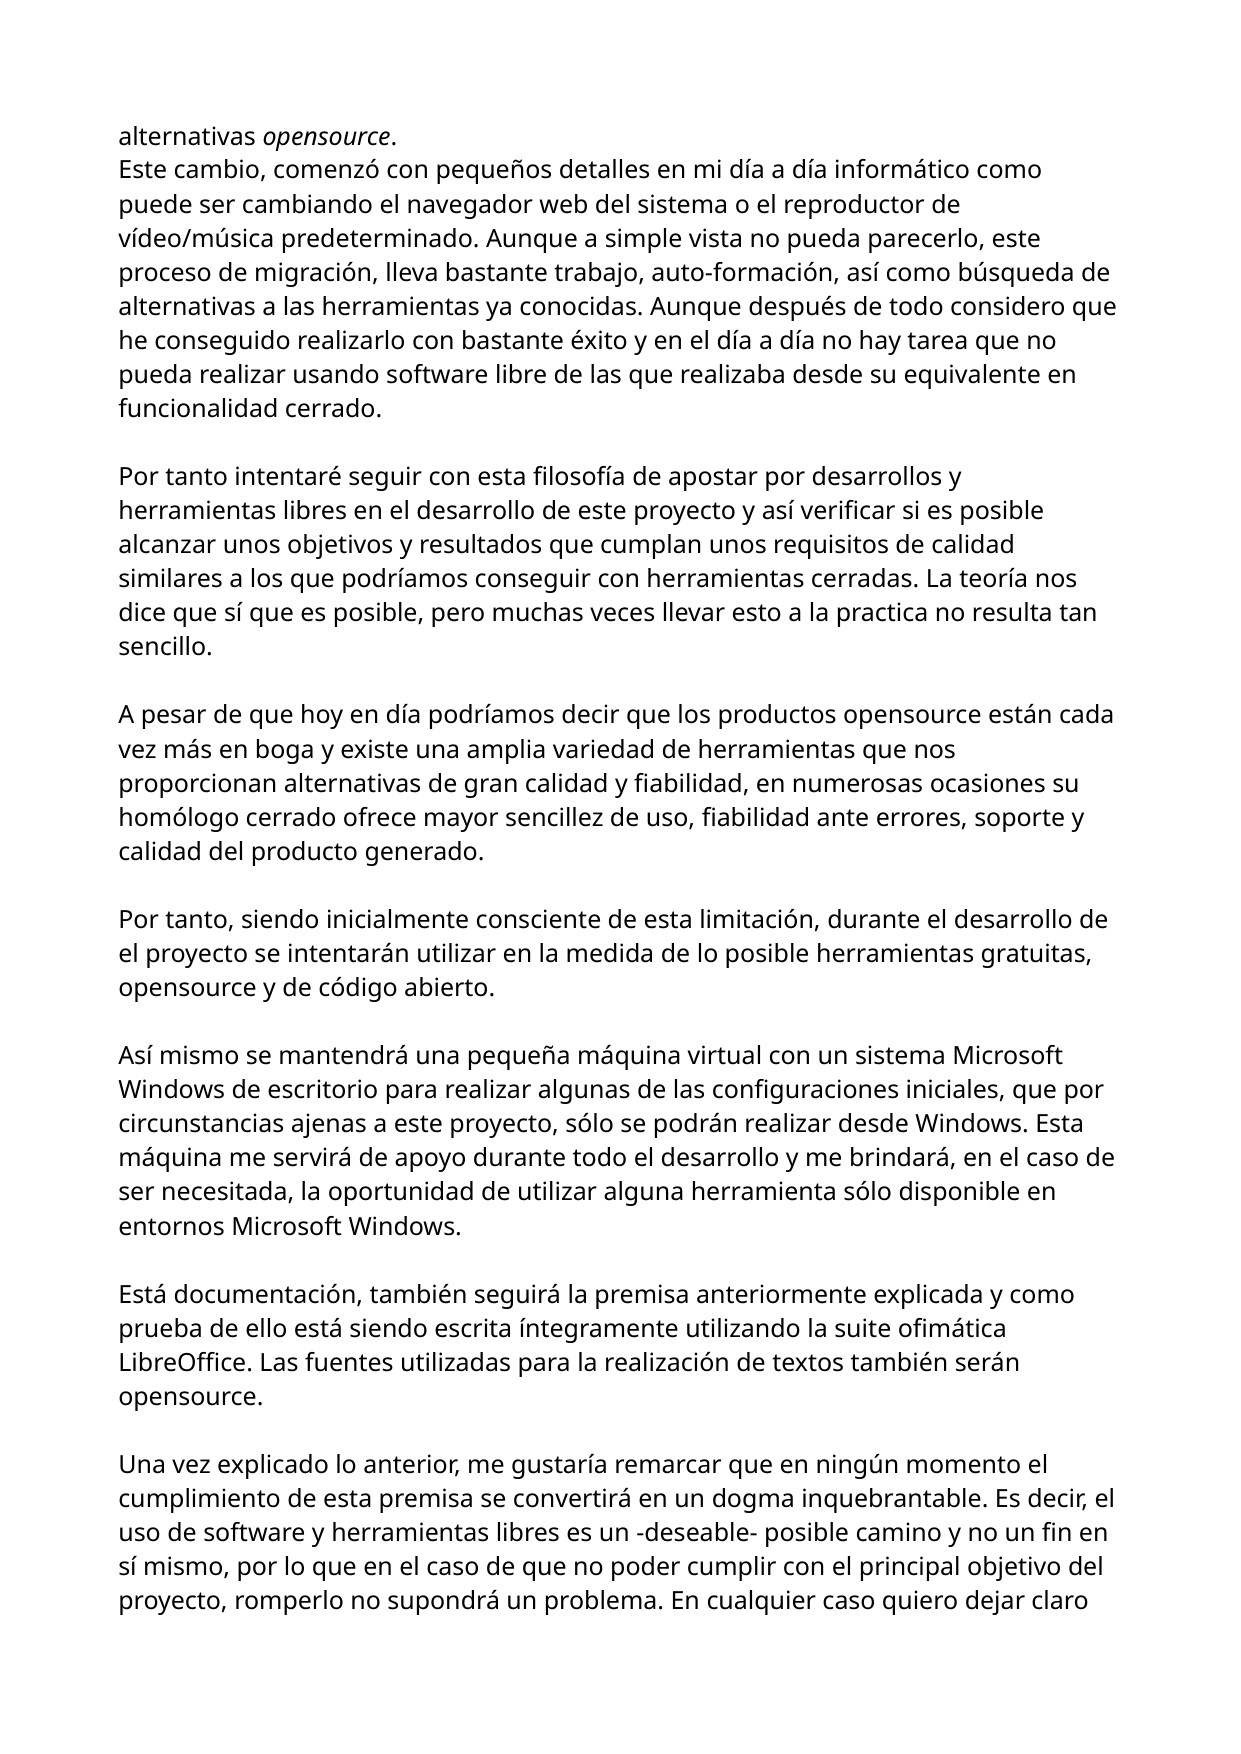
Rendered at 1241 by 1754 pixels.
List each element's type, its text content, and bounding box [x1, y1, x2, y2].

text Por tanto intentaré seguir con esta filosofía de apostar por desarrollos y herramientas libres en el desarrollo de este proyecto y así verificar si es posible alcanzar unos objetivos y resultados que cumplan unos requisitos de calidad similares a los que podríamos conseguir con herramientas cerradas. La teoría nos dice que sí que es posible, pero muchas veces llevar esto a la practica no resulta tan sencillo. [118, 459, 1122, 663]
text Está documentación, también seguirá la premisa anteriormente explicada y como prueba de ello está siendo escrita íntegramente utilizando la suite ofimática LibreOffice. Las fuentes utilizadas para la realización de textos también serán opensource. [118, 1276, 1122, 1412]
text alternativas opensource. [118, 118, 1122, 152]
text Este cambio, comenzó con pequeños detalles en mi día a día informático como puede ser cambiando el navegador web del sistema o el reproductor de vídeo/música predeterminado. Aunque a simple vista no pueda parecerlo, este proceso de migración, lleva bastante trabajo, auto-formación, así como búsqueda de alternativas a las herramientas ya conocidas. Aunque después de todo considero que he conseguido realizarlo con bastante éxito y en el día a día no hay tarea que no pueda realizar usando software libre de las que realizaba desde su equivalente en funcionalidad cerrado. [118, 152, 1122, 425]
text Así mismo se mantendrá una pequeña máquina virtual con un sistema Microsoft Windows de escritorio para realizar algunas de las configuraciones iniciales, que por circunstancias ajenas a este proyecto, sólo se podrán realizar desde Windows. Esta máquina me servirá de apoyo durante todo el desarrollo y me brindará, en el caso de ser necesitada, la oportunidad de utilizar alguna herramienta sólo disponible en entornos Microsoft Windows. [118, 1038, 1122, 1242]
text Por tanto, siendo inicialmente consciente de esta limitación, durante el desarrollo de el proyecto se intentarán utilizar en la medida de lo posible herramientas gratuitas, opensource y de código abierto. [118, 902, 1122, 1004]
text A pesar de que hoy en día podríamos decir que los productos opensource están cada vez más en boga y existe una amplia variedad de herramientas que nos proporcionan alternativas de gran calidad y fiabilidad, en numerosas ocasiones su homólogo cerrado ofrece mayor sencillez de uso, fiabilidad ante errores, soporte y calidad del producto generado. [118, 697, 1122, 867]
text Una vez explicado lo anterior, me gustaría remarcar que en ningún momento el cumplimiento de esta premisa se convertirá en un dogma inquebrantable. Es decir, el uso de software y herramientas libres es un -deseable- posible camino y no un fin en sí mismo, por lo que en el caso de que no poder cumplir con el principal objetivo del proyecto, romperlo no supondrá un problema. En cualquier caso quiero dejar claro [118, 1447, 1122, 1617]
